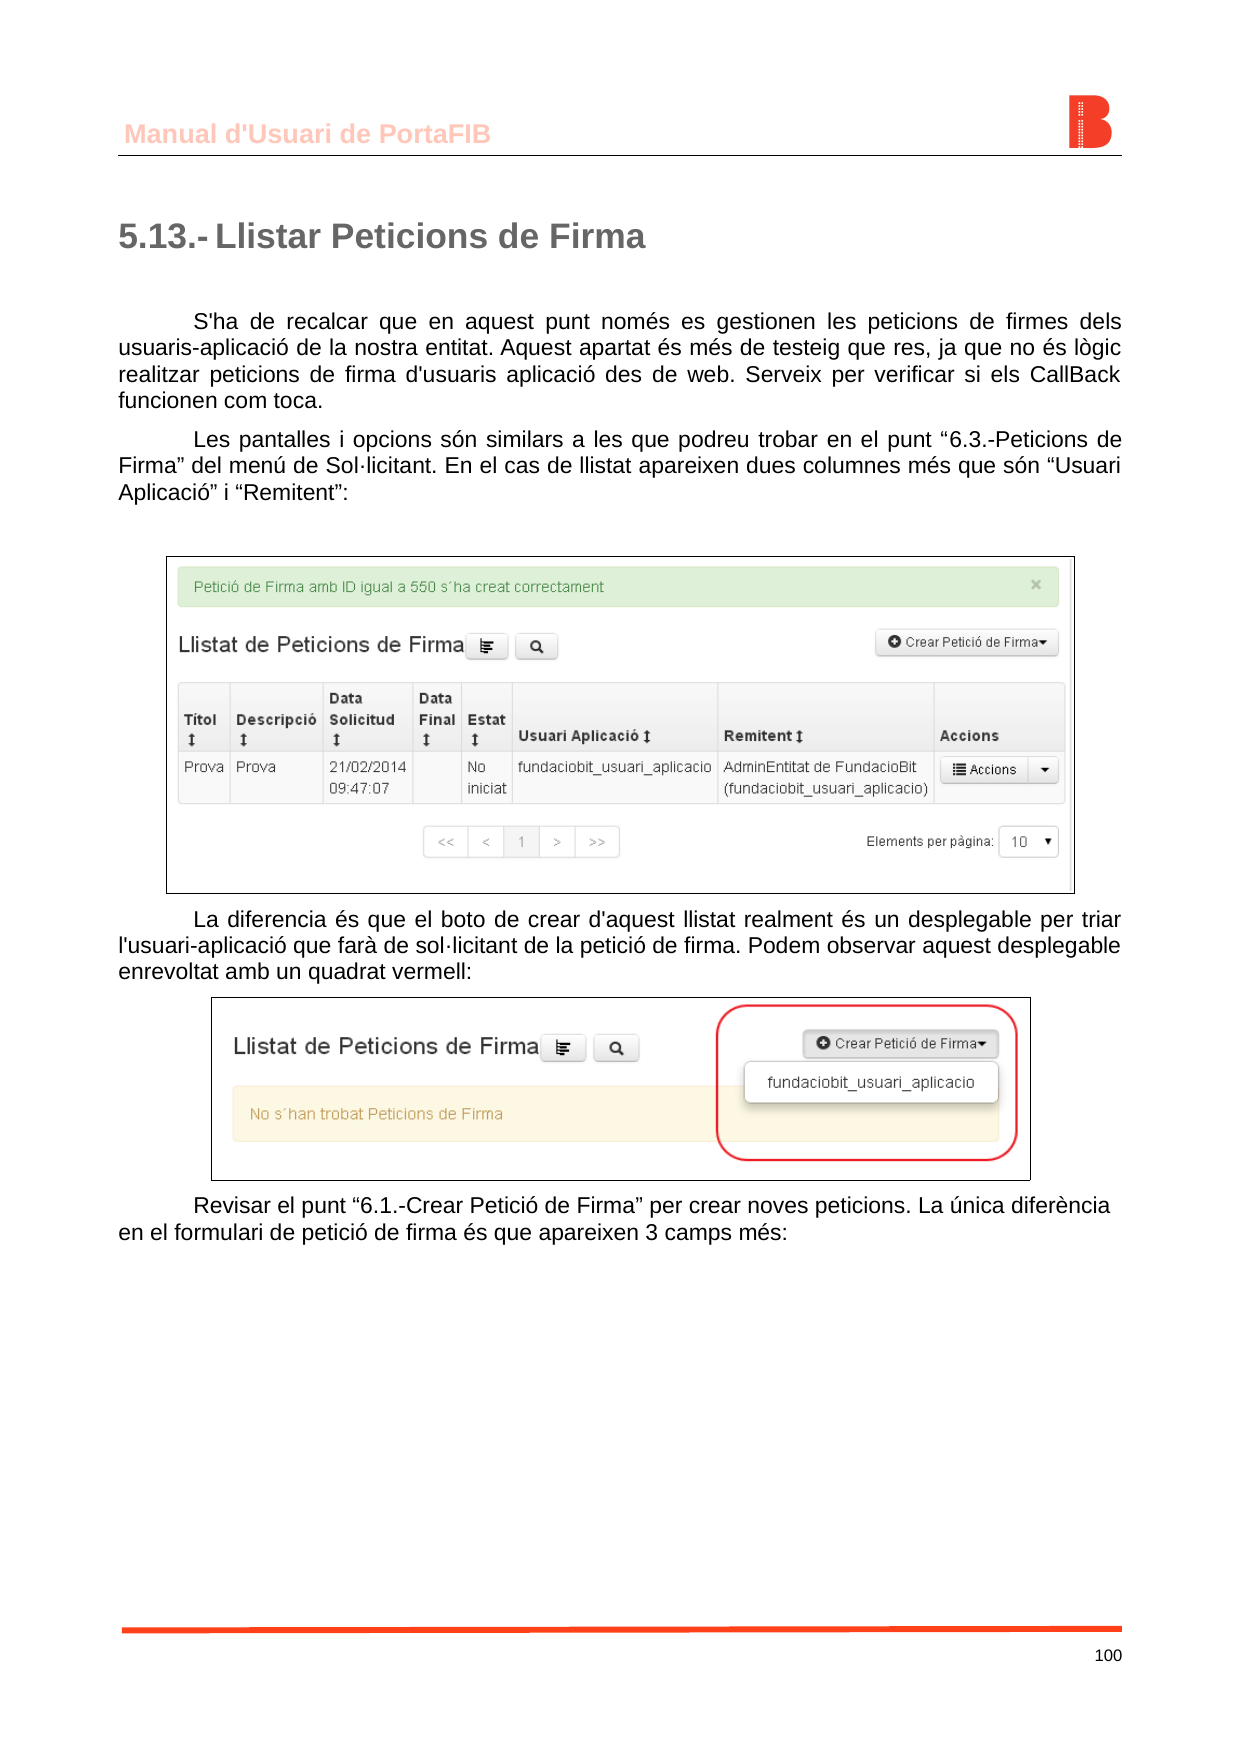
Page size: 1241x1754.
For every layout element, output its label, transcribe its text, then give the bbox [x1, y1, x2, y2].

text Revisar el punt “6.1.-Crear Petició de Firma” per crear noves peticions. La única diferència en el formulari de petició de firma és que apareixen 3 camps més: [118, 1192, 1122, 1245]
picture [168, 559, 1072, 891]
picture [1063, 94, 1117, 150]
text S'ha de recalcar que en aquest punt només es gestionen les peticions de firmes dels usuaris-aplicació de la nostra entitat. Aquest apartat és més de testeig que res, ja que no és lògic realitzar peticions de firma d'usuaris aplicació des de web. Serveix per verificar si els CallBack funcionen com toca. [118, 308, 1122, 413]
text La diferencia és que el boto de crear d'aquest llistat realment és un desplegable per triar l'usuari-aplicació que farà de sol·licitant de la petició de firma. Podem observar aquest desplegable enrevoltat amb un quadrat vermell: [118, 906, 1122, 985]
picture [213, 1000, 1027, 1177]
subtitle Llistar Peticions de Firma [118, 216, 1122, 256]
text Les pantalles i opcions són similars a les que podreu trobar en el punt “6.3.-Peticions de Firma” del menú de Sol·licitant. En el cas de llistat apareixen dues columnes més que són “Usuari Aplicació” i “Remitent”: [118, 426, 1122, 505]
